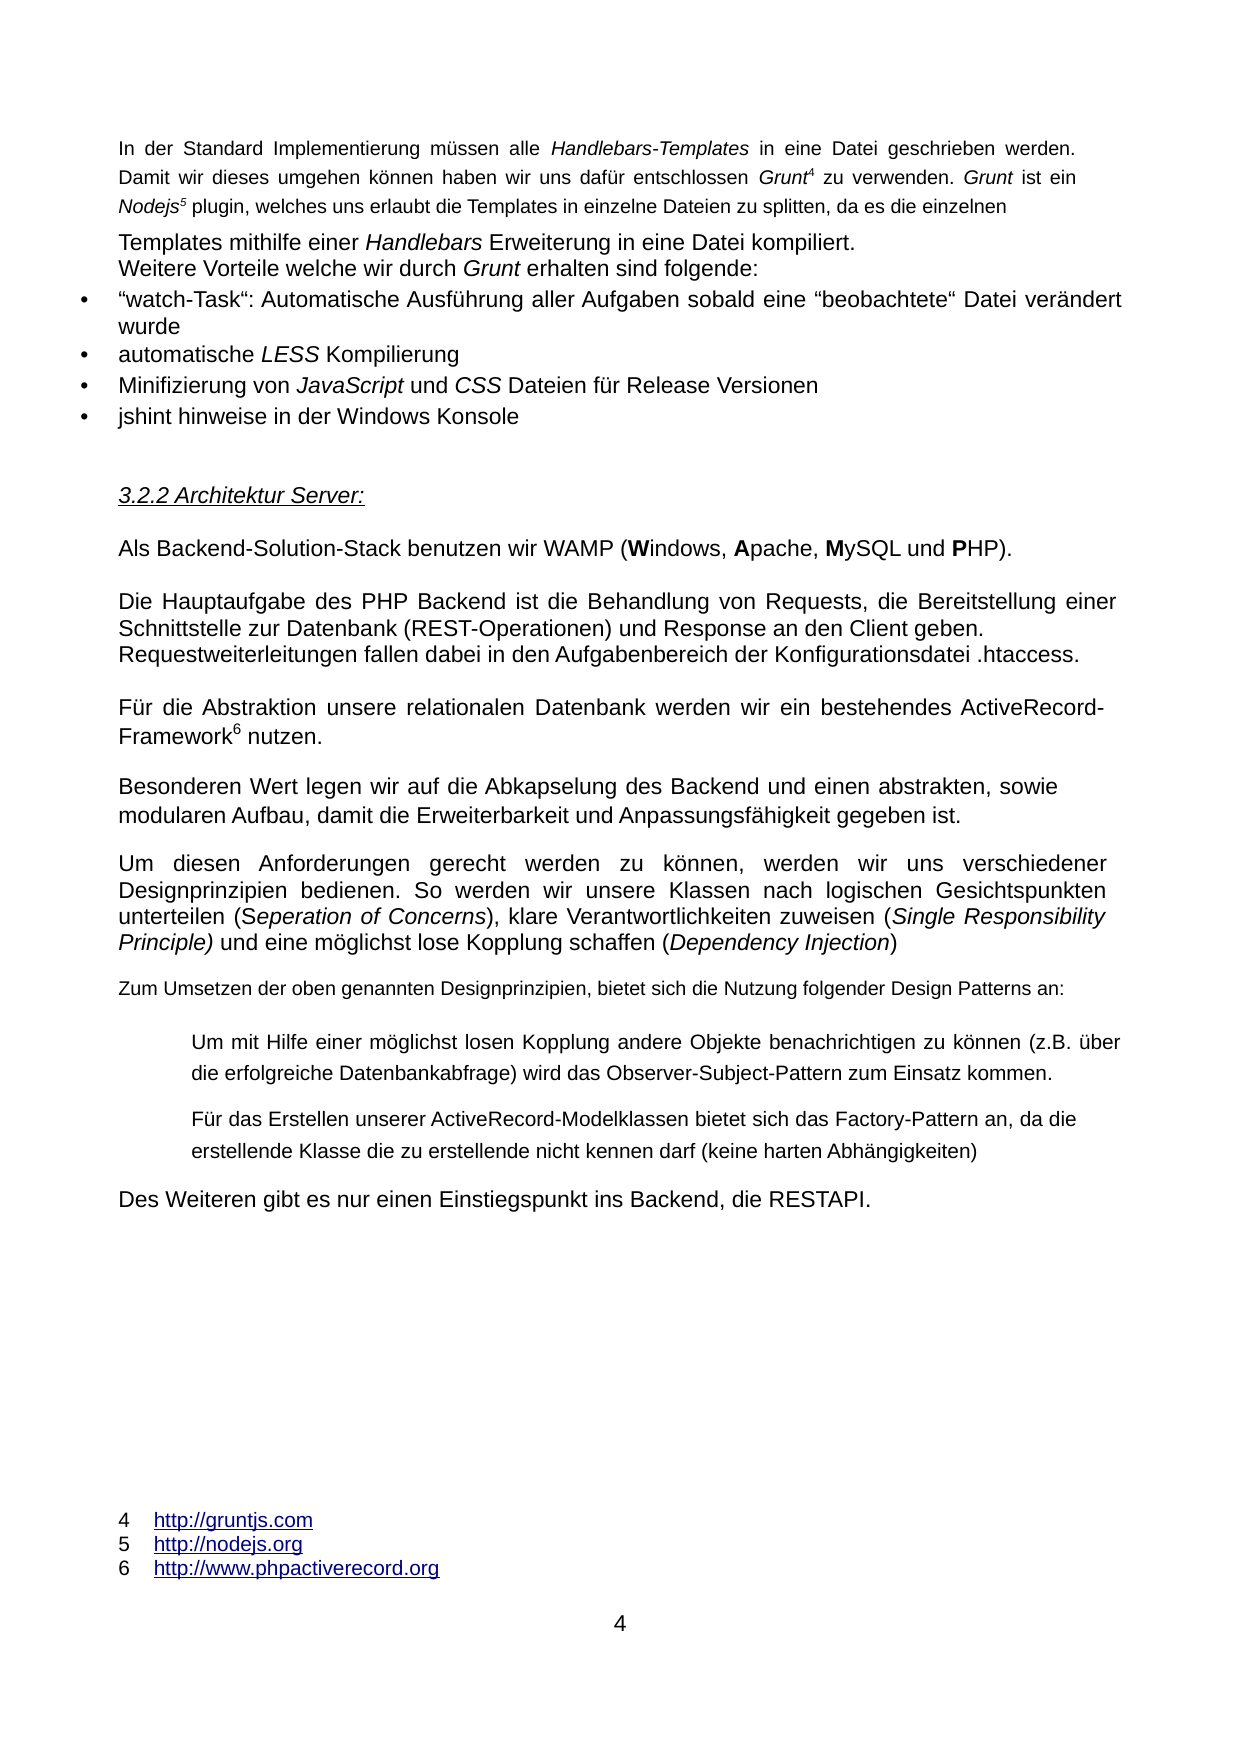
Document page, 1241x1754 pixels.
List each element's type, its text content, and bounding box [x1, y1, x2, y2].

text http://www.phpactiverecord.org [118, 1556, 1122, 1580]
text Besonderen Wert legen wir auf die Abkapselung des Backend und einen abstrakten, sowie modularen Aufbau, damit die Erweiterbarkeit und Anpassungsfähigkeit gegeben ist. [118, 773, 1059, 828]
text Als Backend-Solution-Stack benutzen wir WAMP (Windows, Apache, MySQL und PHP). [118, 535, 1122, 561]
text http://nodejs.org [118, 1532, 1122, 1556]
text Des Weiteren gibt es nur einen Einstiegspunkt ins Backend, die RESTAPI. [118, 1186, 1122, 1212]
text Die Hauptaufgabe des PHP Backend ist die Behandlung von Requests, die Bereitstellung einer Schnittstelle zur Datenbank (REST-Operationen) und Response an den Client geben. [118, 588, 1118, 641]
text • automatische LESS Kompilierung [80, 339, 1122, 368]
text • “watch-Task“: Automatische Ausführung aller Aufgaben sobald eine “beobachtete“ Datei verändert wurde [80, 284, 1122, 339]
text Zum Umsetzen der oben genannten Designprinzipien, bietet sich die Nutzung folgender Design Patterns an: [118, 977, 1122, 1000]
text 3.2.2 Architektur Server: [118, 482, 1122, 509]
text http://gruntjs.com [118, 1508, 1122, 1532]
text Für das Erstellen unserer ActiveRecord-Modelklassen bietet sich das Factory-Pattern an, da die erstellende Klasse die zu erstellende nicht kennen darf (keine harten Abhängigkeiten) [191, 1107, 1078, 1163]
text Requestweiterleitungen fallen dabei in den Aufgabenbereich der Konfigurationsdatei .htaccess. [118, 641, 1122, 667]
text Für die Abstraktion unsere relationalen Datenbank werden wir ein bestehendes ActiveRecord-Framework nutzen. [118, 694, 1105, 750]
text In der Standard Implementierung müssen alle Handlebars-Templates in eine Datei geschrieben werden. Damit wir dieses umgehen können haben wir uns dafür entschlossen Grunt zu verwenden. Grunt ist ein Nodejs plugin, welches uns erlaubt die Templates in einzelne Dateien zu splitten, da es die einzelnen [118, 136, 1076, 218]
text Templates mithilfe einer Handlebars Erweiterung in eine Datei kompiliert. [118, 229, 1122, 255]
text Um diesen Anforderungen gerecht werden zu können, werden wir uns verschiedener Designprinzipien bedienen. So werden wir unsere Klassen nach logischen Gesichtspunkten unterteilen (Seperation of Concerns), klare Verantwortlichkeiten zuweisen (Single Responsibility Principle) und eine möglichst lose Kopplung schaffen (Dependency Injection) [118, 850, 1107, 956]
text • jshint hinweise in der Windows Konsole [80, 401, 1122, 430]
text • Minifizierung von JavaScript und CSS Dateien für Release Versionen [80, 370, 1122, 399]
text Um mit Hilfe einer möglichst losen Kopplung andere Objekte benachrichtigen zu können (z.B. über die erfolgreiche Datenbankabfrage) wird das Observer-Subject-Pattern zum Einsatz kommen. [191, 1030, 1122, 1085]
text Weitere Vorteile welche wir durch Grunt erhalten sind folgende: [118, 255, 1122, 282]
